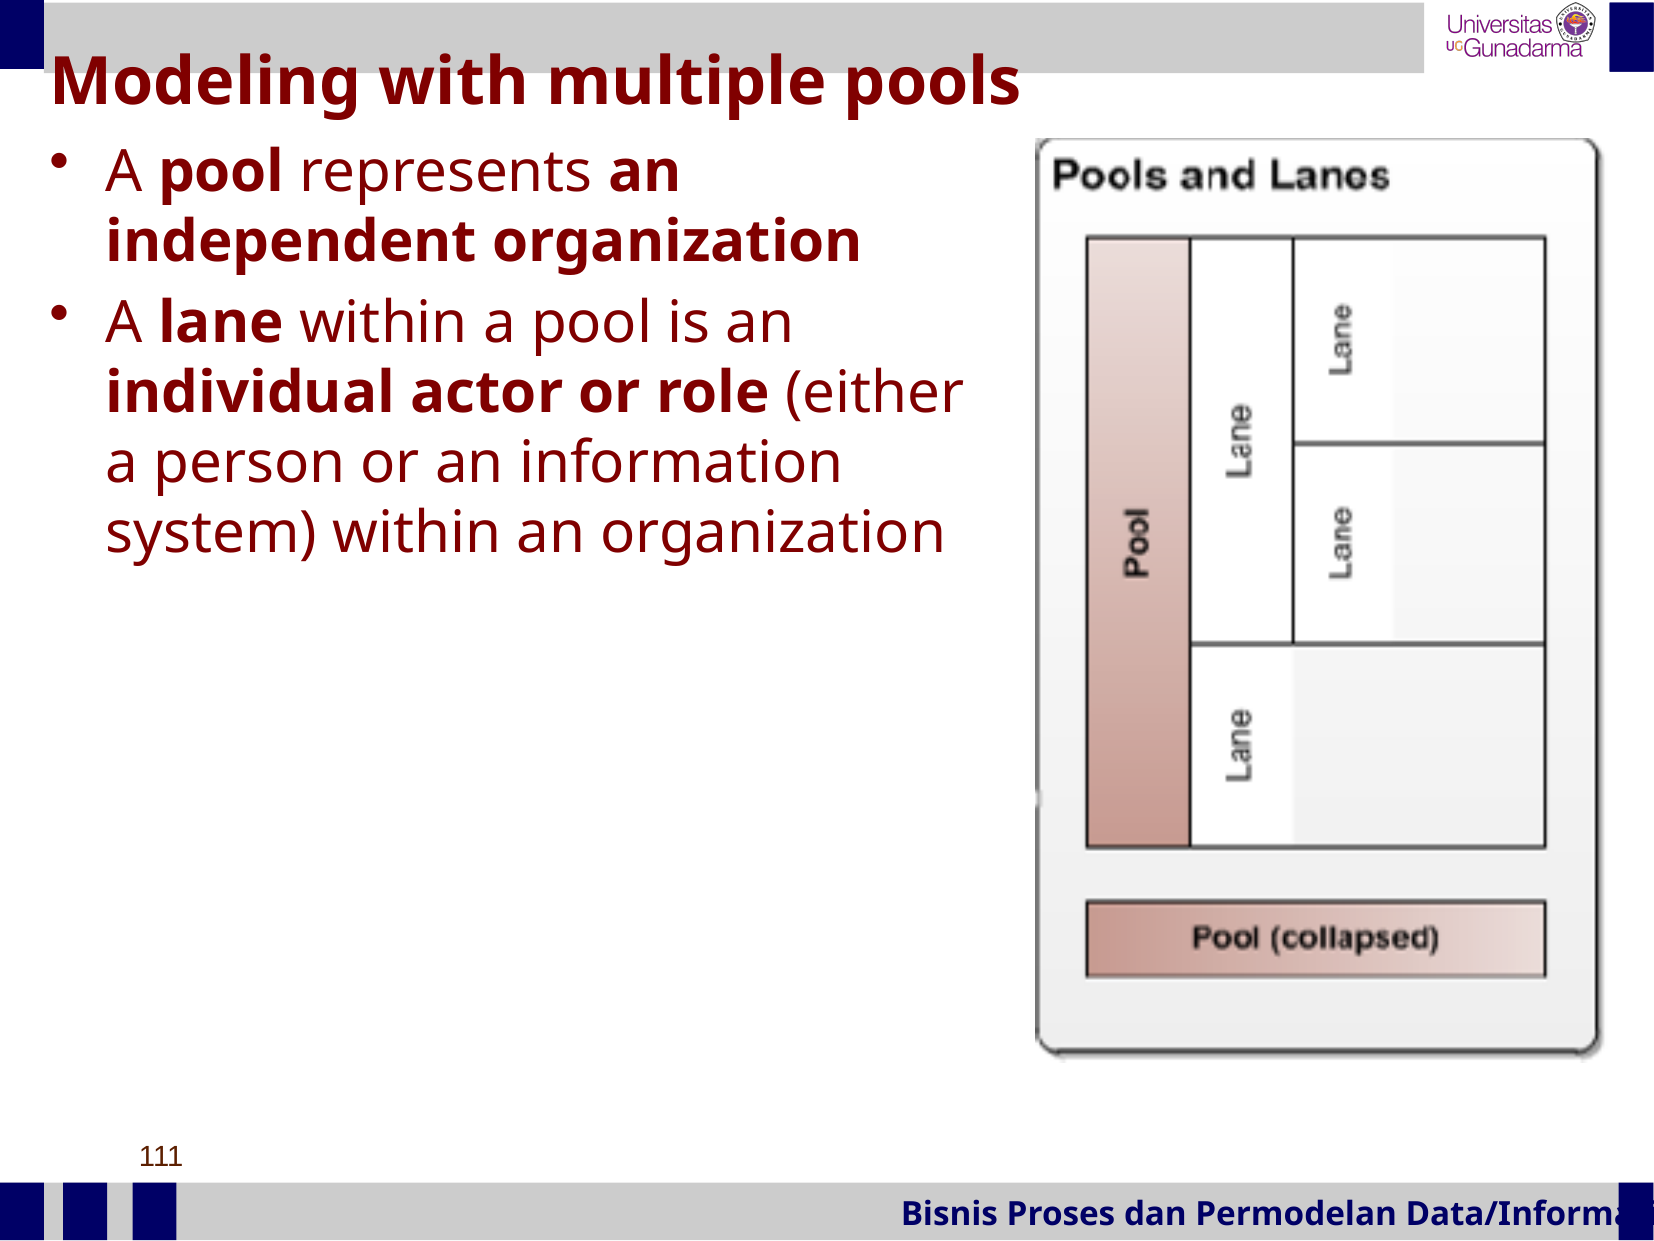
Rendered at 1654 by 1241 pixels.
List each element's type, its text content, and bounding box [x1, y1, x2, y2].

title Modeling with multiple pools [34, 21, 1522, 126]
list A pool represents an independent organization A lane within a pool is an individual actor or role (either a person or an information system) within an organization [34, 125, 996, 1097]
slide_number [124, 1129, 248, 1213]
picture [1035, 138, 1619, 1063]
picture [1437, 2, 1610, 62]
